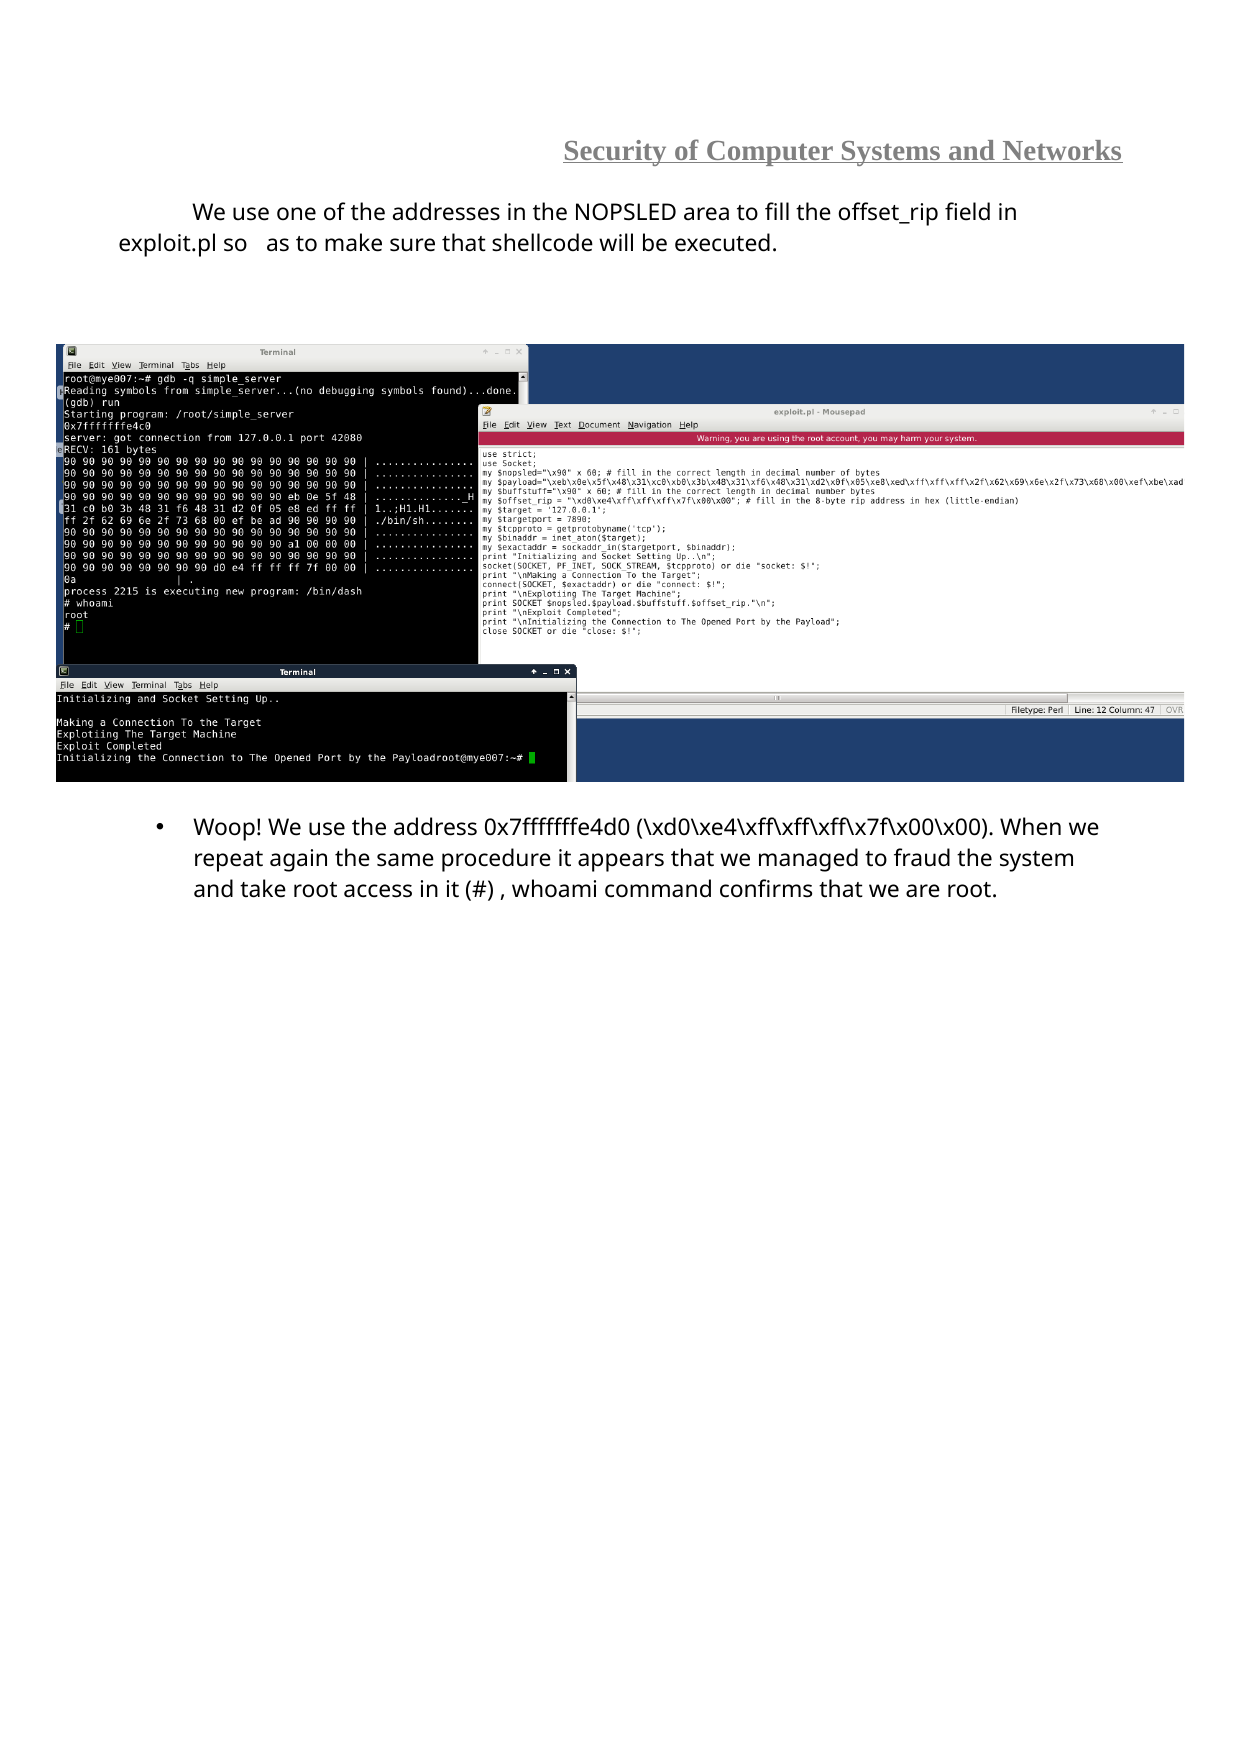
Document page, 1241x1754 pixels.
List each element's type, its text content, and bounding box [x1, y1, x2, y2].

text We use one of the addresses in the NOPSLED area to fill the offset_rip field in exploit.pl so as to make sure that shellcode will be executed. [118, 196, 1122, 258]
list Woop! We use the address 0x7fffffffe4d0 (\xd0\xe4\xff\xff\xff\x7f\x00\x00). When we repeat again the same procedure it appears that we managed to fraud the system and take root access in it (#) , whoami command confirms that we are root. [156, 811, 1122, 904]
picture [56, 344, 1185, 782]
